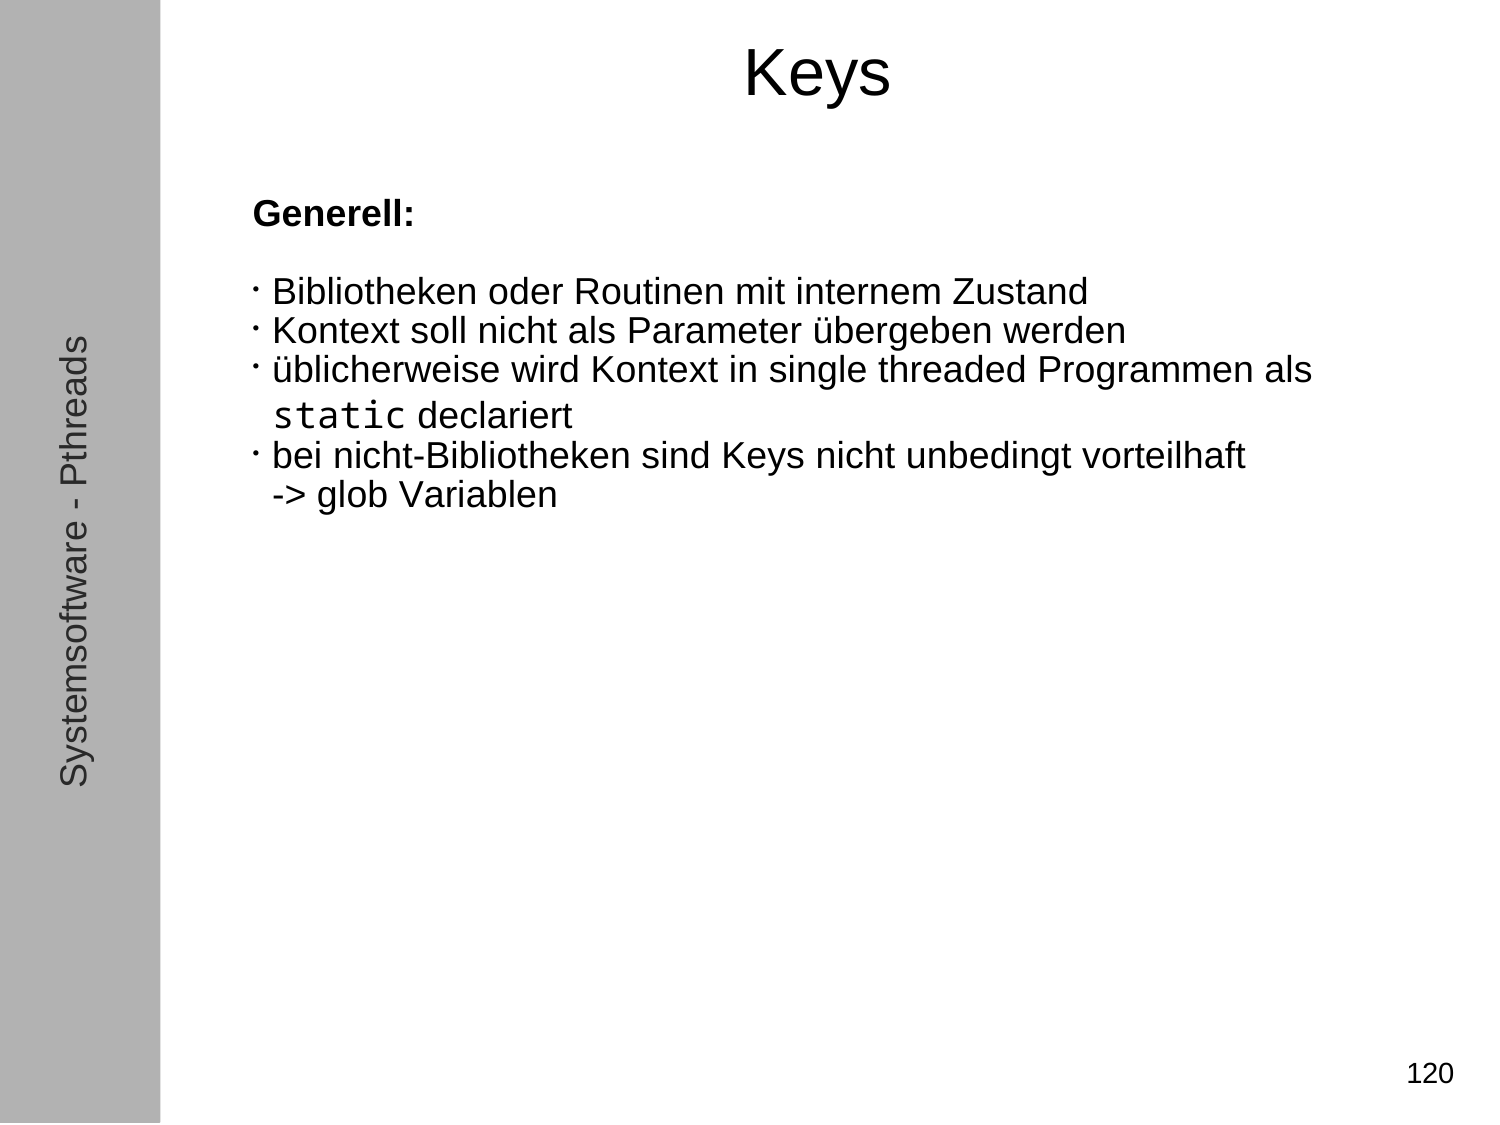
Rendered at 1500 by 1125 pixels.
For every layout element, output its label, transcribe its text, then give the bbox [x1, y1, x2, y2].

text_box Systemsoftware - Pthreads [47, 1, 121, 1124]
text_box Generell: Bibliotheken oder Routinen mit internem Zustand Kontext soll nicht als Parameter übergeben werden üblicherweise wird Kontext in single threaded Programmen als static declariert bei nicht-Bibliotheken sind Keys nicht unbedingt vorteilhaft -> glob Variablen [237, 187, 1448, 1091]
text_box Keys [723, 27, 913, 123]
text_box [0, 0, 160, 1123]
text_box [1406, 1057, 1472, 1106]
